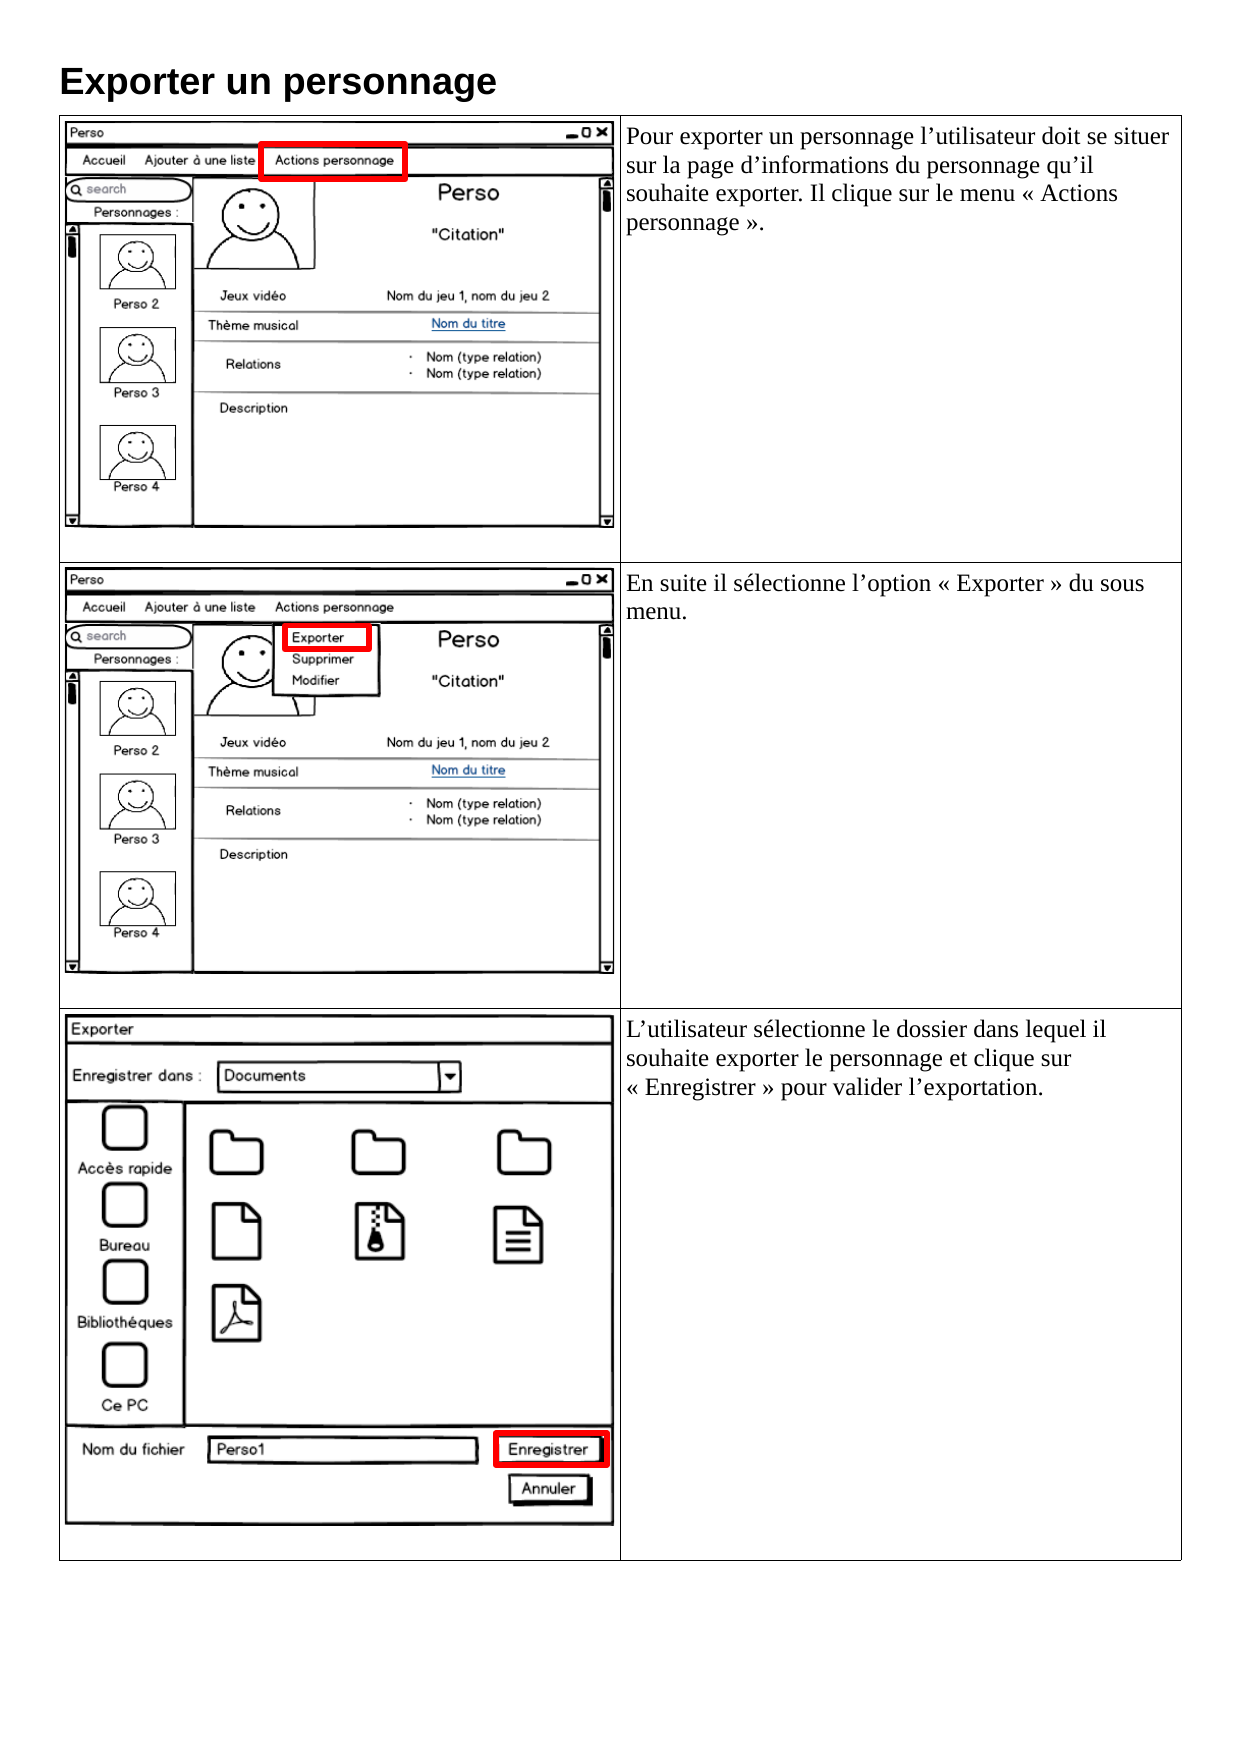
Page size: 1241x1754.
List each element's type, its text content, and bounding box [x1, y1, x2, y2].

picture [64, 567, 615, 974]
table_cell [60, 1009, 620, 1560]
table_cell [60, 563, 620, 1008]
table_cell L’utilisateur sélectionne le dossier dans lequel il souhaite exporter le personnage et clique sur « Enregistrer » pour valider l’exportation. [621, 1009, 1181, 1560]
table_header [60, 116, 620, 562]
subtitle Exporter un personnage [59, 59, 1181, 103]
table_header Pour exporter un personnage l’utilisateur doit se situer sur la page d’informations du personnage qu’il souhaite exporter. Il clique sur le menu « Actions personnage ». [621, 116, 1181, 562]
table_cell En suite il sélectionne l’option « Exporter » du sous menu. [621, 563, 1181, 1008]
picture [64, 1014, 615, 1526]
picture [64, 121, 615, 528]
